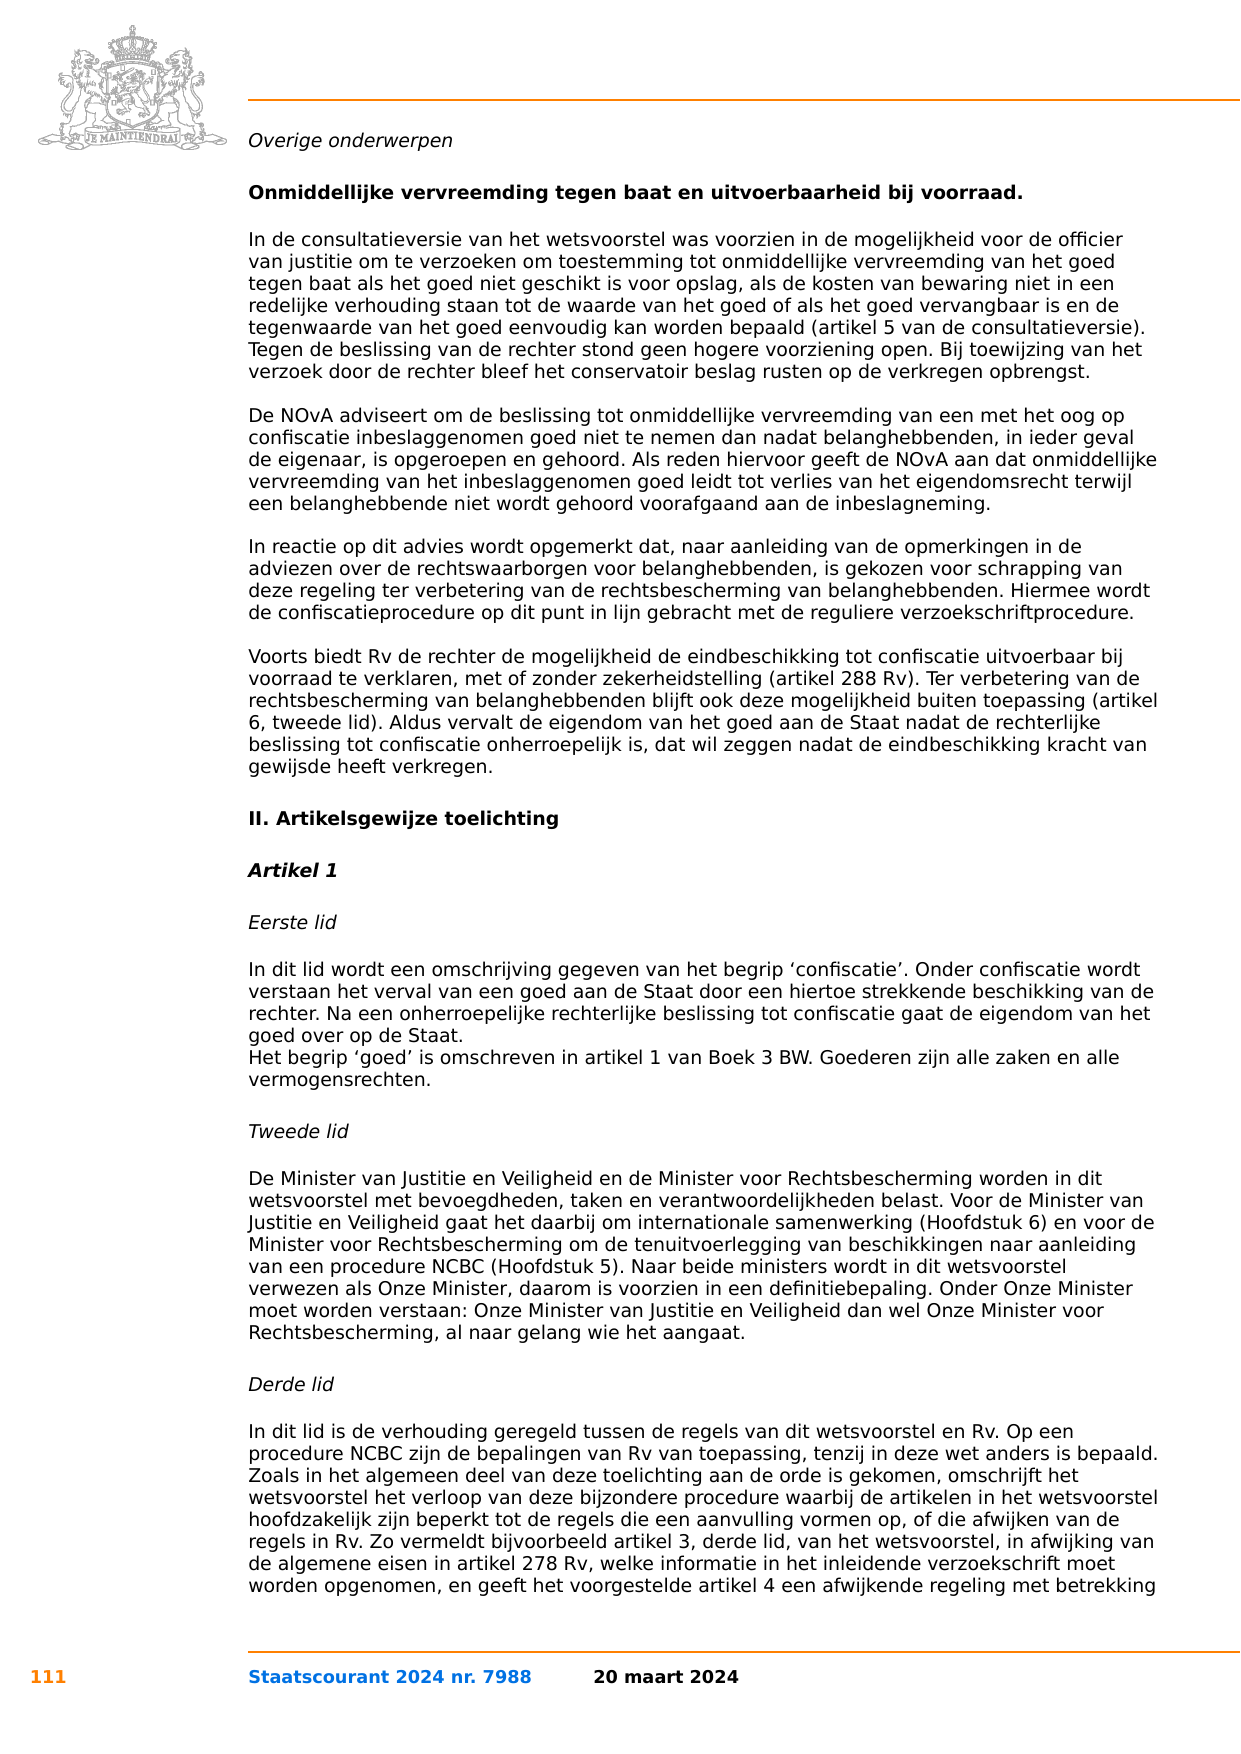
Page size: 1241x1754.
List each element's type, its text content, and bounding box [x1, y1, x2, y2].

text In dit lid is de verhouding geregeld tussen de regels van dit wetsvoorstel en Rv. Op een procedure NCBC zijn de bepalingen van Rv van toepassing, tenzij in deze wet anders is bepaald. [248, 1421, 1163, 1464]
text Voorts biedt Rv de rechter de mogelijkheid de eindbeschikking tot confiscatie uitvoerbaar bij voorraad te verklaren, met of zonder zekerheidstelling (artikel 288 Rv). Ter verbetering van de rechtsbescherming van belanghebbenden blijft ook deze mogelijkheid buiten toepassing (artikel 6, tweede lid). Aldus vervalt de eigendom van het goed aan de Staat nadat de rechterlijke beslissing tot confiscatie onherroepelijk is, dat wil zeggen nadat de eindbeschikking kracht van gewijsde heeft verkregen. [248, 646, 1163, 778]
text Het begrip ‘goed’ is omschreven in artikel 1 van Boek 3 BW. Goederen zijn alle zaken en alle vermogensrechten. [248, 1047, 1163, 1091]
text De NOvA adviseert om de beslissing tot onmiddellijke vervreemding van een met het oog op confiscatie inbeslaggenomen goed niet te nemen dan nadat belanghebbenden, in ieder geval de eigenaar, is opgeroepen en gehoord. Als reden hiervoor geeft de NOvA aan dat onmiddellijke vervreemding van het inbeslaggenomen goed leidt tot verlies van het eigendomsrecht terwijl een belanghebbende niet wordt gehoord voorafgaand aan de inbeslagneming. [248, 404, 1163, 514]
text In dit lid wordt een omschrijving gegeven van het begrip ‘confiscatie’. Onder confiscatie wordt verstaan het verval van een goed aan de Staat door een hiertoe strekkende beschikking van de rechter. Na een onherroepelijke rechterlijke beslissing tot confiscatie gaat de eigendom van het goed over op de Staat. [248, 959, 1163, 1047]
subtitle Tweede lid [248, 1121, 1163, 1143]
text In reactie op dit advies wordt opgemerkt dat, naar aanleiding van de opmerkingen in de adviezen over de rechtswaarborgen voor belanghebbenden, is gekozen voor schrapping van deze regeling ter verbetering van de rechtsbescherming van belanghebbenden. Hiermee wordt de confiscatieprocedure op dit punt in lijn gebracht met de reguliere verzoekschriftprocedure. [248, 536, 1163, 624]
subtitle Eerste lid [248, 912, 1163, 934]
subtitle Onmiddellijke vervreemding tegen baat en uitvoerbaarheid bij voorraad. [248, 182, 1163, 204]
text In de consultatieversie van het wetsvoorstel was voorzien in de mogelijkheid voor de officier van justitie om te verzoeken om toestemming tot onmiddellijke vervreemding van het goed tegen baat als het goed niet geschikt is voor opslag, als de kosten van bewaring niet in een redelijke verhouding staan tot de waarde van het goed of als het goed vervangbaar is en de tegenwaarde van het goed eenvoudig kan worden bepaald (artikel 5 van de consultatieversie). Tegen de beslissing van de rechter stond geen hogere voorziening open. Bij toewijzing van het verzoek door de rechter bleef het conservatoir beslag rusten op de verkregen opbrengst. [248, 229, 1163, 383]
subtitle II. Artikelsgewijze toelichting [248, 808, 1163, 830]
subtitle Derde lid [248, 1374, 1163, 1396]
subtitle Overige onderwerpen [248, 130, 1163, 152]
picture [38, 25, 227, 150]
text Zoals in het algemeen deel van deze toelichting aan de orde is gekomen, omschrijft het wetsvoorstel het verloop van deze bijzondere procedure waarbij de artikelen in het wetsvoorstel hoofdzakelijk zijn beperkt tot de regels die een aanvulling vormen op, of die afwijken van de regels in Rv. Zo vermeldt bijvoorbeeld artikel 3, derde lid, van het wetsvoorstel, in afwijking van de algemene eisen in artikel 278 Rv, welke informatie in het inleidende verzoekschrift moet worden opgenomen, en geeft het voorgestelde artikel 4 een afwijkende regeling met betrekking [248, 1464, 1163, 1596]
subtitle Artikel 1 [248, 860, 1163, 882]
text De Minister van Justitie en Veiligheid en de Minister voor Rechtsbescherming worden in dit wetsvoorstel met bevoegdheden, taken en verantwoordelijkheden belast. Voor de Minister van Justitie en Veiligheid gaat het daarbij om internationale samenwerking (Hoofdstuk 6) en voor de Minister voor Rechtsbescherming om de tenuitvoerlegging van beschikkingen naar aanleiding van een procedure NCBC (Hoofdstuk 5). Naar beide ministers wordt in dit wetsvoorstel verwezen als Onze Minister, daarom is voorzien in een definitiebepaling. Onder Onze Minister moet worden verstaan: Onze Minister van Justitie en Veiligheid dan wel Onze Minister voor Rechtsbescherming, al naar gelang wie het aangaat. [248, 1168, 1163, 1344]
